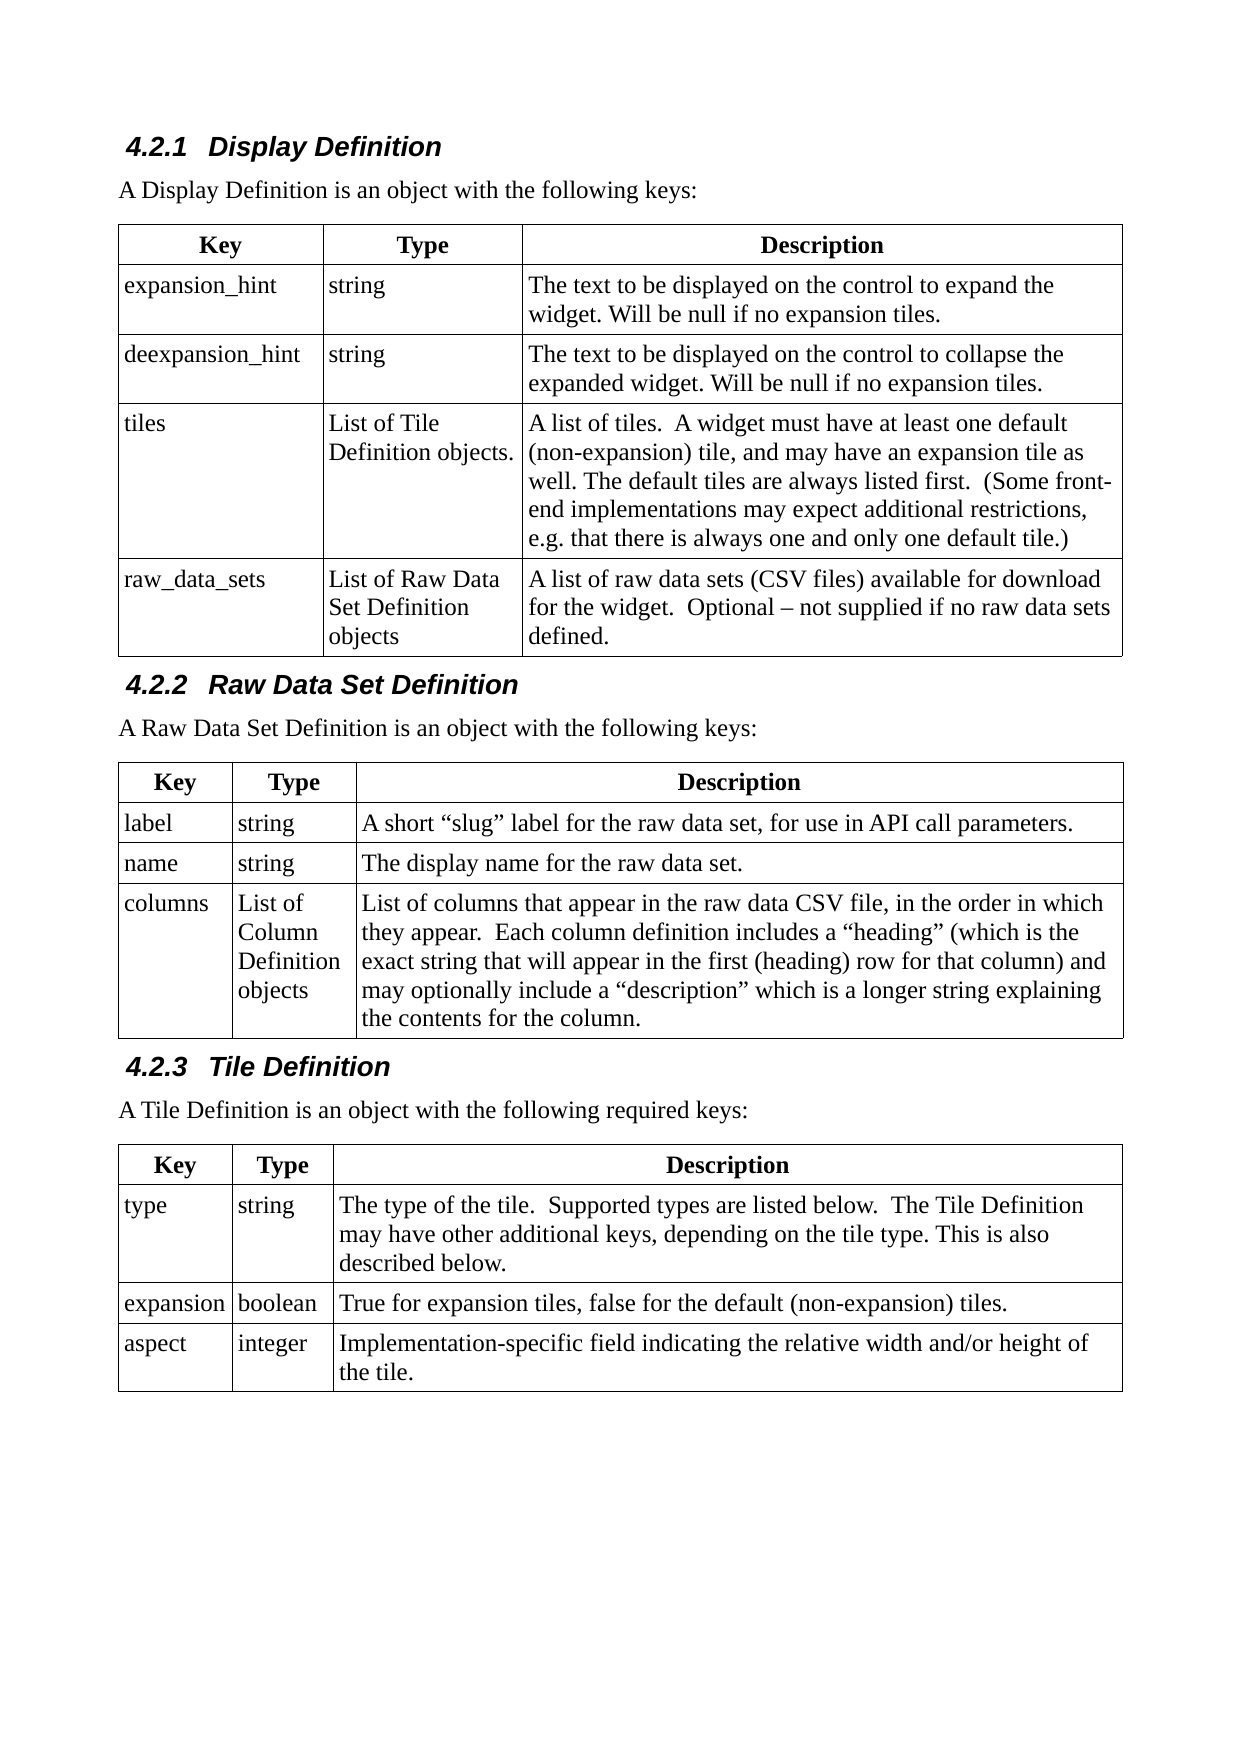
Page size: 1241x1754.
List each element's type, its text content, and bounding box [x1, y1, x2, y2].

table_cell name [119, 843, 232, 883]
table_cell string [324, 335, 522, 402]
table_cell expansion [119, 1283, 232, 1322]
table_header Description [523, 225, 1122, 264]
table_header Description [357, 763, 1123, 802]
table_cell A list of raw data sets (CSV files) available for download for the widget. Optional – not supplied if no raw data sets defined. [523, 559, 1122, 656]
table_cell boolean [233, 1283, 333, 1322]
table_cell type [119, 1185, 232, 1282]
subtitle Tile Definition [118, 1051, 1122, 1082]
table_cell aspect [119, 1324, 232, 1391]
table_cell The text to be displayed on the control to expand the widget. Will be null if no expansion tiles. [523, 265, 1122, 333]
table_cell deexpansion_hint [119, 335, 323, 402]
table_header Type [324, 225, 522, 264]
table_cell A short “slug” label for the raw data set, for use in API call parameters. [357, 803, 1123, 842]
table_cell List of Column Definition objects [233, 884, 356, 1038]
table_cell The display name for the raw data set. [357, 843, 1123, 883]
table_cell The text to be displayed on the control to collapse the expanded widget. Will be null if no expansion tiles. [523, 335, 1122, 402]
subtitle Raw Data Set Definition [118, 668, 1122, 700]
table_header Type [233, 1145, 333, 1184]
table_cell The type of the tile. Supported types are listed below. The Tile Definition may have other additional keys, depending on the tile type. This is also described below. [334, 1185, 1122, 1282]
table_cell True for expansion tiles, false for the default (non-expansion) tiles. [334, 1283, 1122, 1322]
table_cell string [324, 265, 522, 333]
text A Display Definition is an object with the following keys: [118, 175, 1122, 204]
table_cell tiles [119, 404, 323, 558]
table_cell raw_data_sets [119, 559, 323, 656]
text A Tile Definition is an object with the following required keys: [118, 1095, 1122, 1124]
table_cell expansion_hint [119, 265, 323, 333]
table_cell integer [233, 1324, 333, 1391]
table_cell label [119, 803, 232, 842]
table_cell Implementation-specific field indicating the relative width and/or height of the tile. [334, 1324, 1122, 1391]
table_cell columns [119, 884, 232, 1038]
table_header Key [119, 763, 232, 802]
text A Raw Data Set Definition is an object with the following keys: [118, 713, 1122, 741]
table_cell List of Raw Data Set Definition objects [324, 559, 522, 656]
table_cell A list of tiles. A widget must have at least one default (non-expansion) tile, and may have an expansion tile as well. The default tiles are always listed first. (Some front-end implementations may expect additional restrictions, e.g. that there is always one and only one default tile.) [523, 404, 1122, 558]
table_header Key [119, 1145, 232, 1184]
table_header Type [233, 763, 356, 802]
table_cell List of columns that appear in the raw data CSV file, in the order in which they appear. Each column definition includes a “heading” (which is the exact string that will appear in the first (heading) row for that column) and may optionally include a “description” which is a longer string explaining the contents for the column. [357, 884, 1123, 1038]
table_header Description [334, 1145, 1122, 1184]
table_cell List of Tile Definition objects. [324, 404, 522, 558]
table_cell string [233, 843, 356, 883]
table_header Key [119, 225, 323, 264]
table_cell string [233, 803, 356, 842]
subtitle Display Definition [118, 131, 1122, 162]
table_cell string [233, 1185, 333, 1282]
